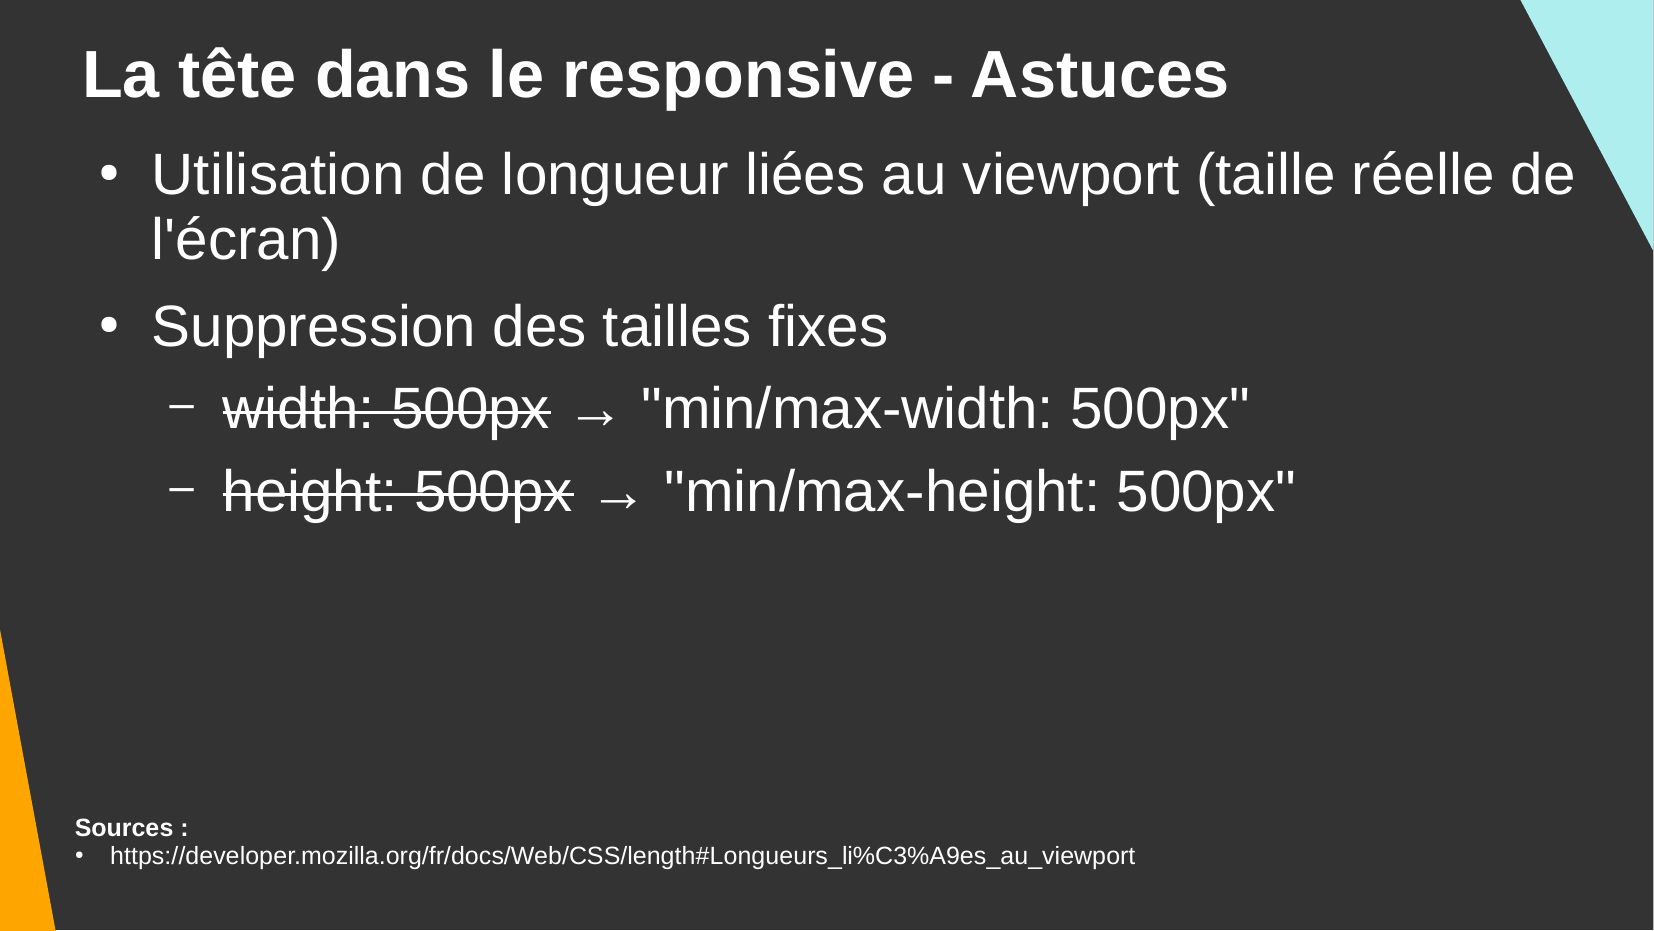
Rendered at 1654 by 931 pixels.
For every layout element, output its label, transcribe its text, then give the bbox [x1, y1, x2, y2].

text_box Sources : https://developer.mozilla.org/fr/docs/Web/CSS/length#Longueurs_li%C3%A9es_au_viewport [60, 806, 1546, 931]
title La tête dans le responsive - Astuces [82, 37, 1571, 112]
list Utilisation de longueur liées au viewport (taille réelle de l'écran) Suppression des tailles fixes width: 500px → "min/max-width: 500px" height: 500px → "min/max-height: 500px" [80, 141, 1605, 768]
text_box [1520, 0, 1654, 253]
text_box [0, 629, 56, 931]
